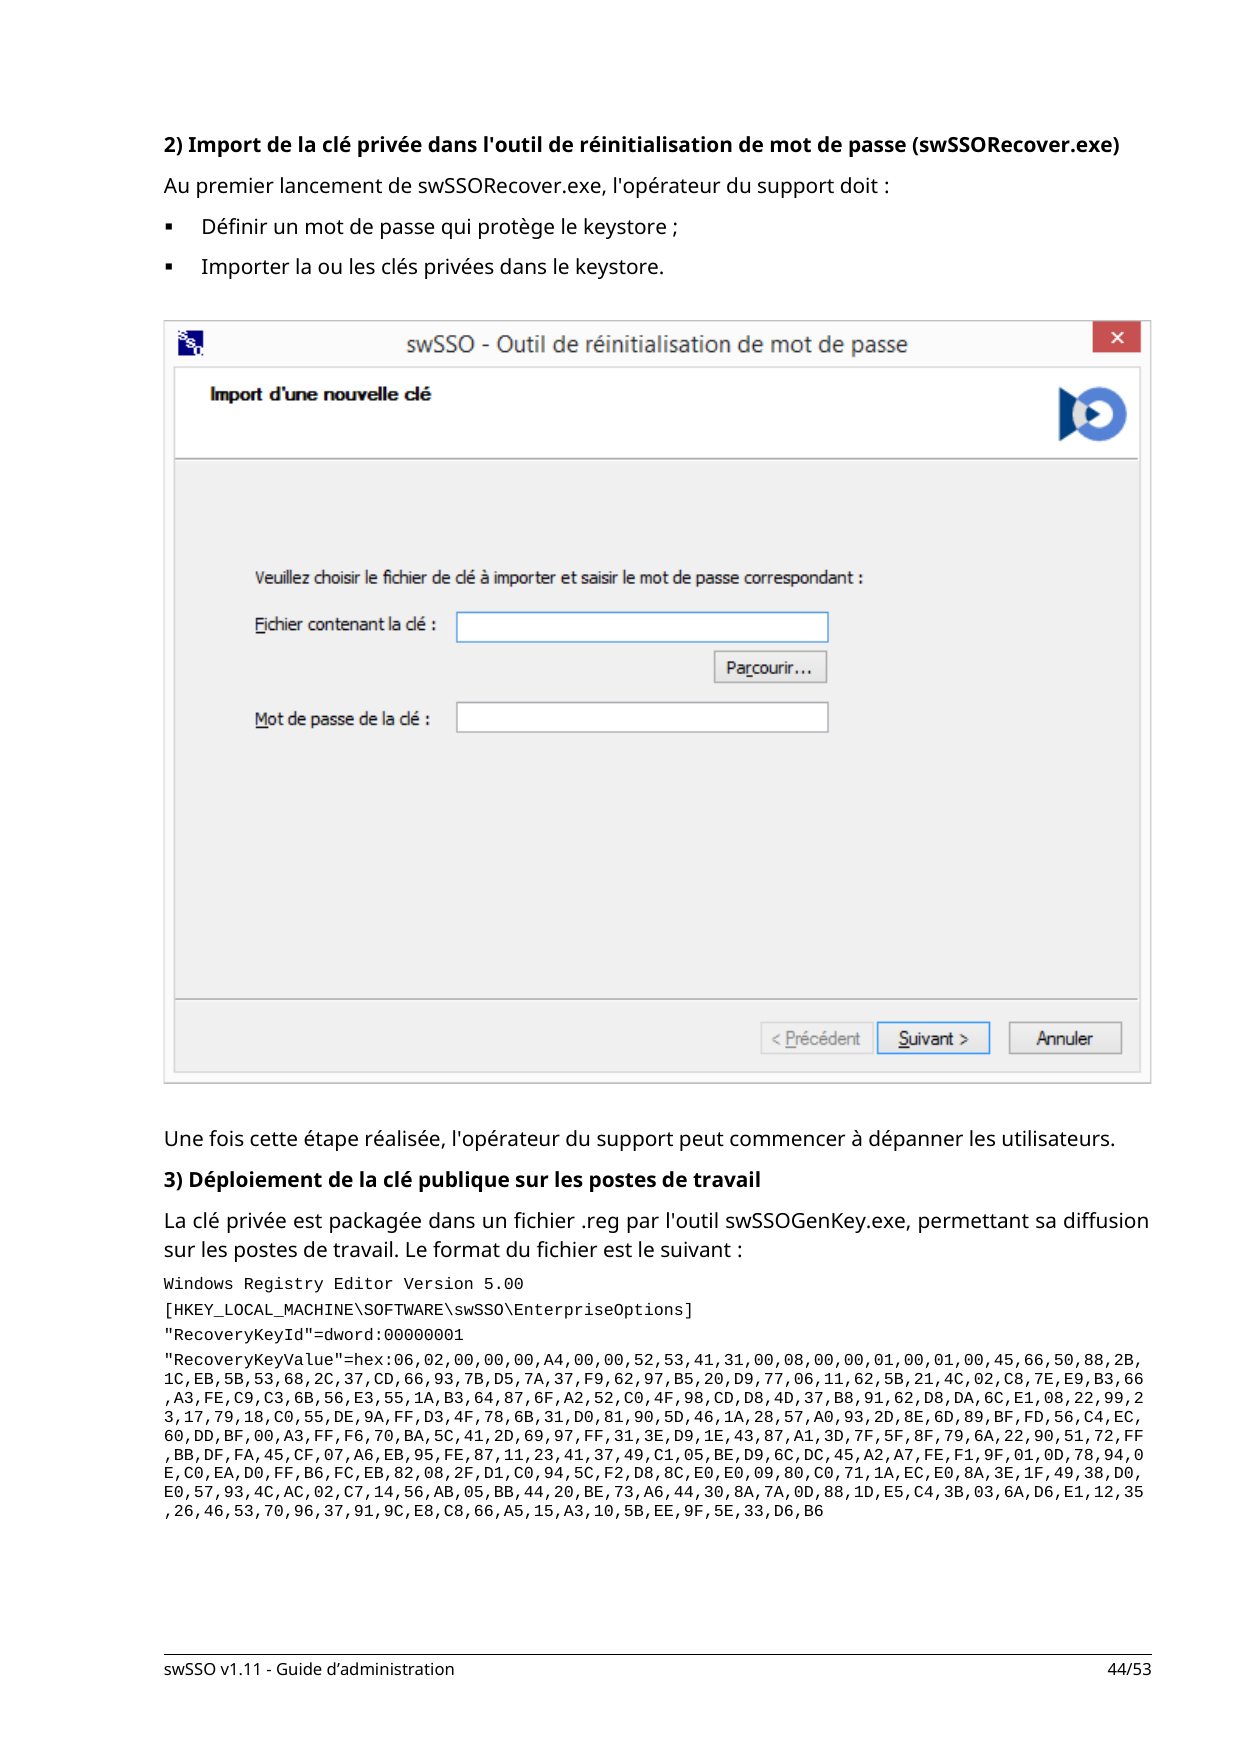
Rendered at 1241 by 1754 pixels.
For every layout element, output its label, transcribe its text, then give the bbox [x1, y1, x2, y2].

text "RecoveryKeyValue"=hex:06,02,00,00,00,A4,00,00,52,53,41,31,00,08,00,00,01,00,01,00,45,66,50,88,2B,1C,EB,5B,53,68,2C,37,CD,66,93,7B,D5,7A,37,F9,62,97,B5,20,D9,77,06,11,62,5B,21,4C,02,C8,7E,E9,B3,66,A3,FE,C9,C3,6B,56,E3,55,1A,B3,64,87,6F,A2,52,C0,4F,98,CD,D8,4D,37,B8,91,62,D8,DA,6C,E1,08,22,99,23,17,79,18,C0,55,DE,9A,FF,D3,4F,78,6B,31,D0,81,90,5D,46,1A,28,57,A0,93,2D,8E,6D,89,BF,FD,56,C4,EC,60,DD,BF,00,A3,FF,F6,70,BA,5C,41,2D,69,97,FF,31,3E,D9,1E,43,87,A1,3D,7F,5F,8F,79,6A,22,90,51,72,FF,BB,DF,FA,45,CF,07,A6,EB,95,FE,87,11,23,41,37,49,C1,05,BE,D9,6C,DC,45,A2,A7,FE,F1,9F,01,0D,78,94,0E,C0,EA,D0,FF,B6,FC,EB,82,08,2F,D1,C0,94,5C,F2,D8,8C,E0,E0,09,80,C0,71,1A,EC,E0,8A,3E,1F,49,38,D0,E0,57,93,4C,AC,02,C7,14,56,AB,05,BB,44,20,BE,73,A6,44,30,8A,7A,0D,88,1D,E5,C4,3B,03,6A,D6,E1,12,35,26,46,53,70,96,37,91,9C,E8,C8,66,A5,15,A3,10,5B,EE,9F,5E,33,D6,B6 [164, 1352, 1152, 1521]
text Au premier lancement de swSSORecover.exe, l'opérateur du support doit : [164, 172, 1152, 200]
text "RecoveryKeyId"=dword:00000001 [164, 1326, 1152, 1345]
text Windows Registry Editor Version 5.00 [164, 1276, 1152, 1295]
text La clé privée est packagée dans un fichier .reg par l'outil swSSOGenKey.exe, permettant sa diffusion sur les postes de travail. Le format du fichier est le suivant : [164, 1206, 1152, 1263]
text [HKEY_LOCAL_MACHINE\SOFTWARE\swSSO\EnterpriseOptions] [164, 1301, 1152, 1320]
text 2) Import de la clé privée dans l'outil de réinitialisation de mot de passe (swSSORecover.exe) [164, 131, 1152, 159]
list Définir un mot de passe qui protège le keystore ; [164, 212, 1152, 240]
text Une fois cette étape réalisée, l'opérateur du support peut commencer à dépanner les utilisateurs. [164, 1124, 1152, 1153]
text 3) Déploiement de la clé publique sur les postes de travail [164, 1166, 1152, 1194]
picture [163, 320, 1152, 1084]
list Importer la ou les clés privées dans le keystore. [164, 252, 1152, 280]
